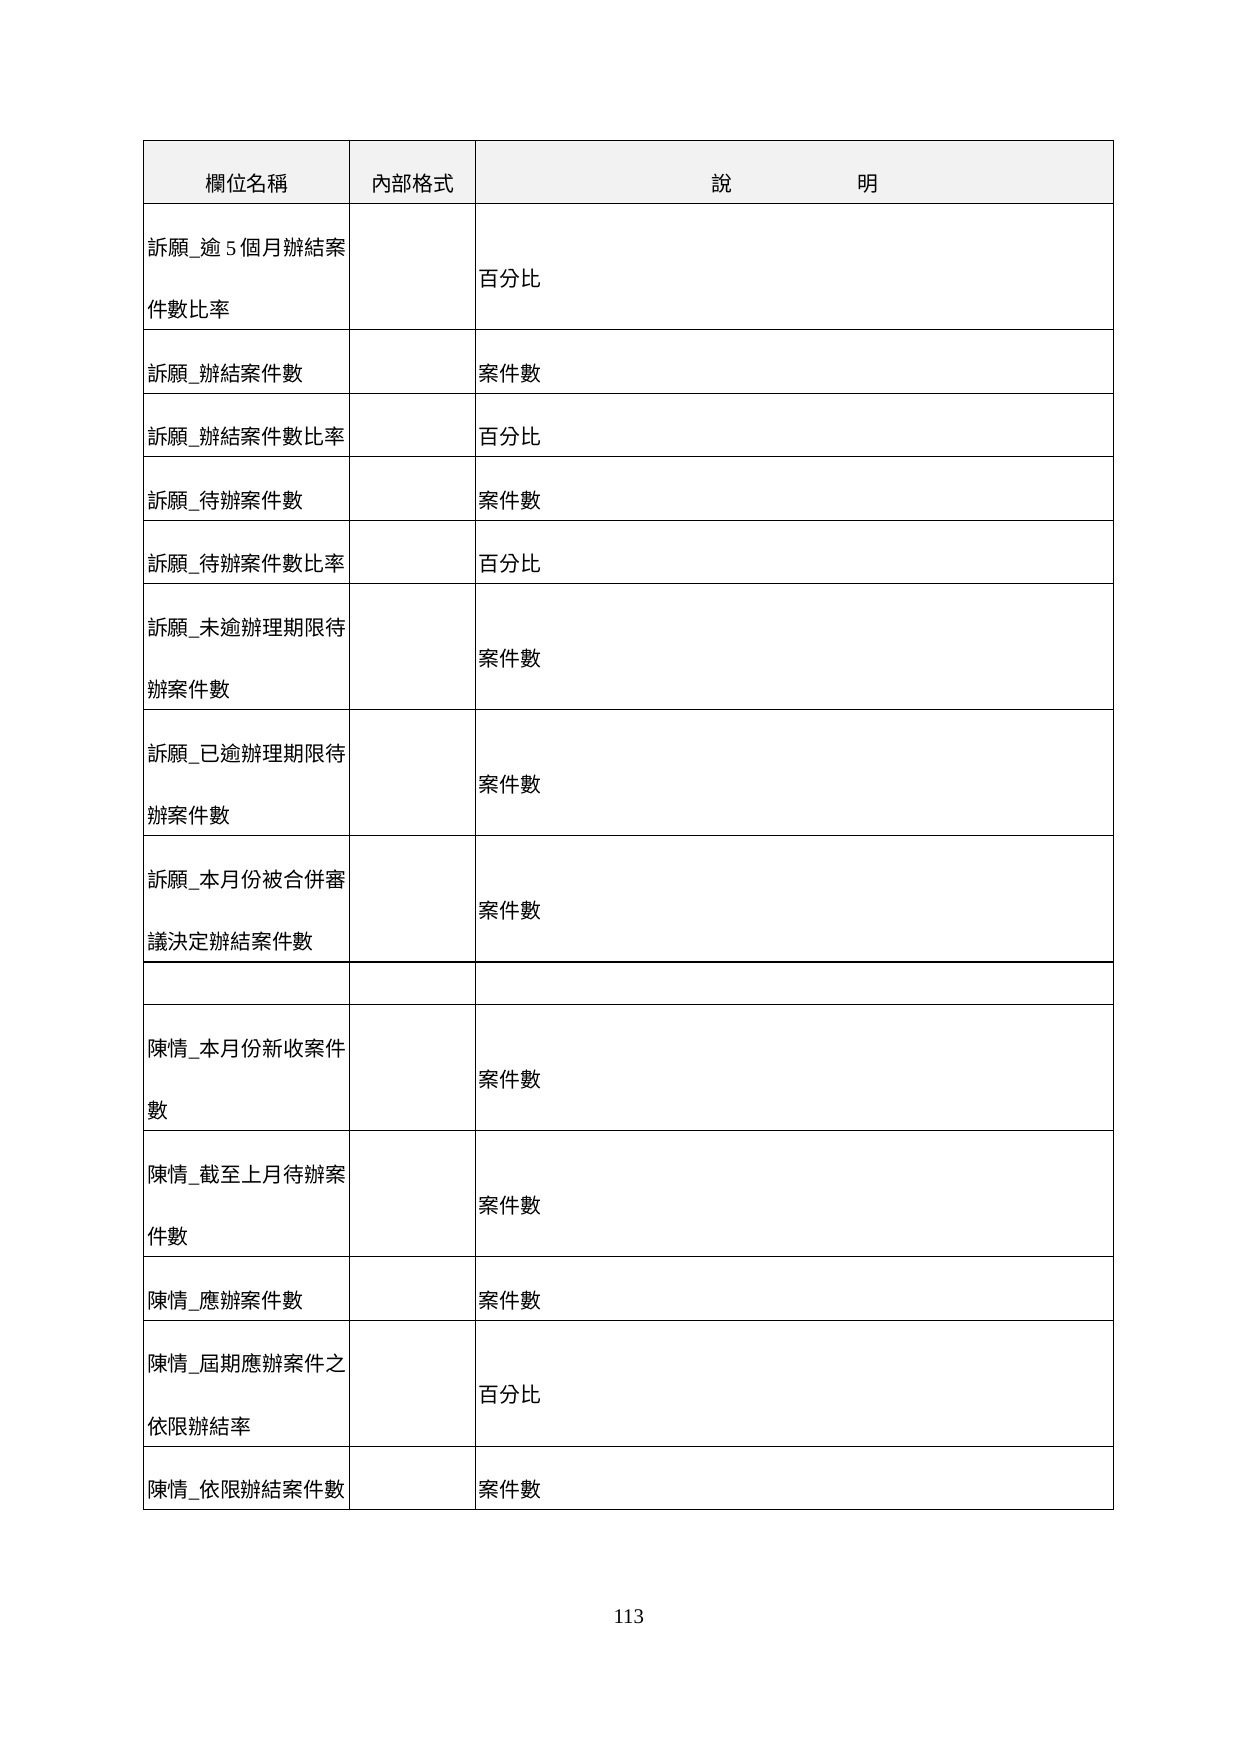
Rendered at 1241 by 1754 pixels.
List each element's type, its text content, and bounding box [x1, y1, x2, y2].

table_header 欄位名稱 [144, 141, 349, 203]
table_cell [350, 1005, 475, 1130]
table_cell 百分比 [476, 394, 1113, 456]
table_cell [350, 1447, 475, 1509]
table_cell 百分比 [476, 1321, 1113, 1446]
table_cell 案件數 [476, 1447, 1113, 1509]
table_cell 陳情_應辦案件數 [144, 1257, 349, 1320]
table_cell 案件數 [476, 1257, 1113, 1320]
table_cell 案件數 [476, 836, 1113, 961]
table_cell [350, 204, 475, 329]
table_cell [350, 710, 475, 835]
table_cell [350, 330, 475, 393]
table_cell [350, 584, 475, 709]
table_cell 訴願_辦結案件數比率 [144, 394, 349, 456]
table_cell 百分比 [476, 521, 1113, 583]
table_cell [350, 1131, 475, 1256]
table_cell [144, 963, 349, 1004]
table_cell 訴願_已逾辦理期限待辦案件數 [144, 710, 349, 835]
table_cell [350, 836, 475, 961]
table_cell 案件數 [476, 330, 1113, 393]
table_cell 案件數 [476, 1131, 1113, 1256]
table_cell [350, 521, 475, 583]
table_cell [350, 1257, 475, 1320]
table_cell 案件數 [476, 584, 1113, 709]
table_header 內部格式 [350, 141, 475, 203]
table_cell [476, 963, 1113, 1004]
table_cell 訴願_本月份被合併審議決定辦結案件數 [144, 836, 349, 961]
table_cell 案件數 [476, 1005, 1113, 1130]
table_cell 陳情_屆期應辦案件之依限辦結率 [144, 1321, 349, 1446]
table_cell [350, 963, 475, 1004]
table_cell 訴願_辦結案件數 [144, 330, 349, 393]
table_cell 陳情_依限辦結案件數 [144, 1447, 349, 1509]
table_cell [350, 1321, 475, 1446]
table_cell 陳情_截至上月待辦案件數 [144, 1131, 349, 1256]
table_cell [350, 457, 475, 520]
table_cell [350, 394, 475, 456]
table_cell 訴願_逾5個月辦結案件數比率 [144, 204, 349, 329]
table_cell 訴願_未逾辦理期限待辦案件數 [144, 584, 349, 709]
table_cell 案件數 [476, 710, 1113, 835]
table_cell 案件數 [476, 457, 1113, 520]
table_cell 訴願_待辦案件數比率 [144, 521, 349, 583]
table_cell 陳情_本月份新收案件數 [144, 1005, 349, 1130]
table_cell 訴願_待辦案件數 [144, 457, 349, 520]
table_cell 百分比 [476, 204, 1113, 329]
table_header 說 明 [476, 141, 1113, 203]
